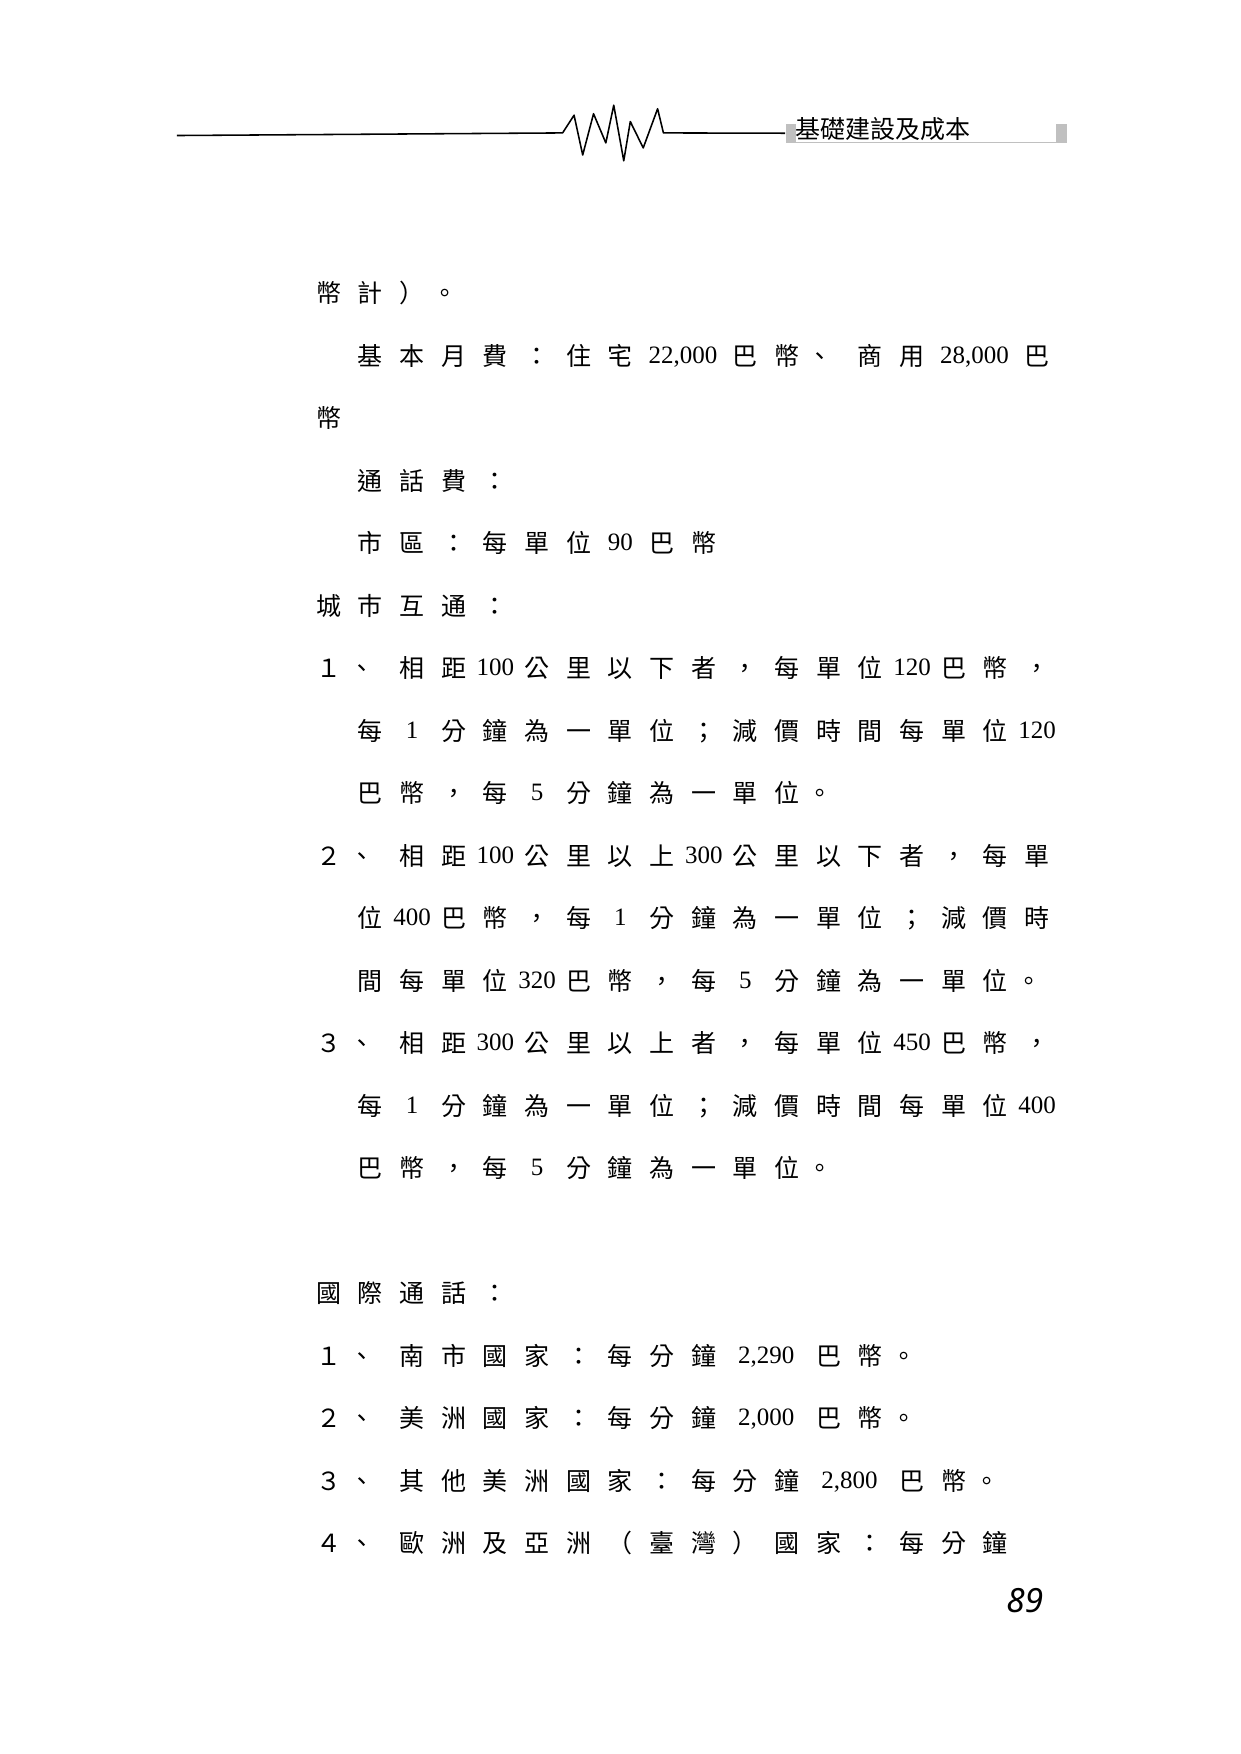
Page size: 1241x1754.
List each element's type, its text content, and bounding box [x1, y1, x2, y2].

text 城市互通： [281, 563, 1058, 625]
text ３、相距300公里以上者，每單位450巴幣，每1分鐘為一單位；減價時間每單位400巴幣，每5分鐘為一單位。 [281, 1000, 1058, 1188]
text １、南市國家：每分鐘2,290巴幣。 [281, 1313, 1058, 1375]
text ２、相距100公里以上300公里以下者，每單位400巴幣，每1分鐘為一單位；減價時間每單位320巴幣，每5分鐘為一單位。 [281, 813, 1058, 1000]
text ４、歐洲及亞洲（臺灣）國家：每分鐘 [281, 1500, 1058, 1563]
text 國際通話： [281, 1250, 1058, 1313]
text 幣計）。 [281, 250, 1058, 313]
text 基本月費：住宅22,000巴幣、商用28,000巴幣 [281, 313, 1058, 438]
text 通話費： [281, 438, 1058, 500]
text １、相距100公里以下者，每單位120巴幣，每1分鐘為一單位；減價時間每單位120巴幣，每5分鐘為一單位。 [281, 625, 1058, 813]
text ２、美洲國家：每分鐘2,000巴幣。 [281, 1375, 1058, 1438]
text ３、其他美洲國家：每分鐘2,800巴幣。 [281, 1438, 1058, 1500]
text 市區：每單位90巴幣 [281, 500, 1058, 563]
